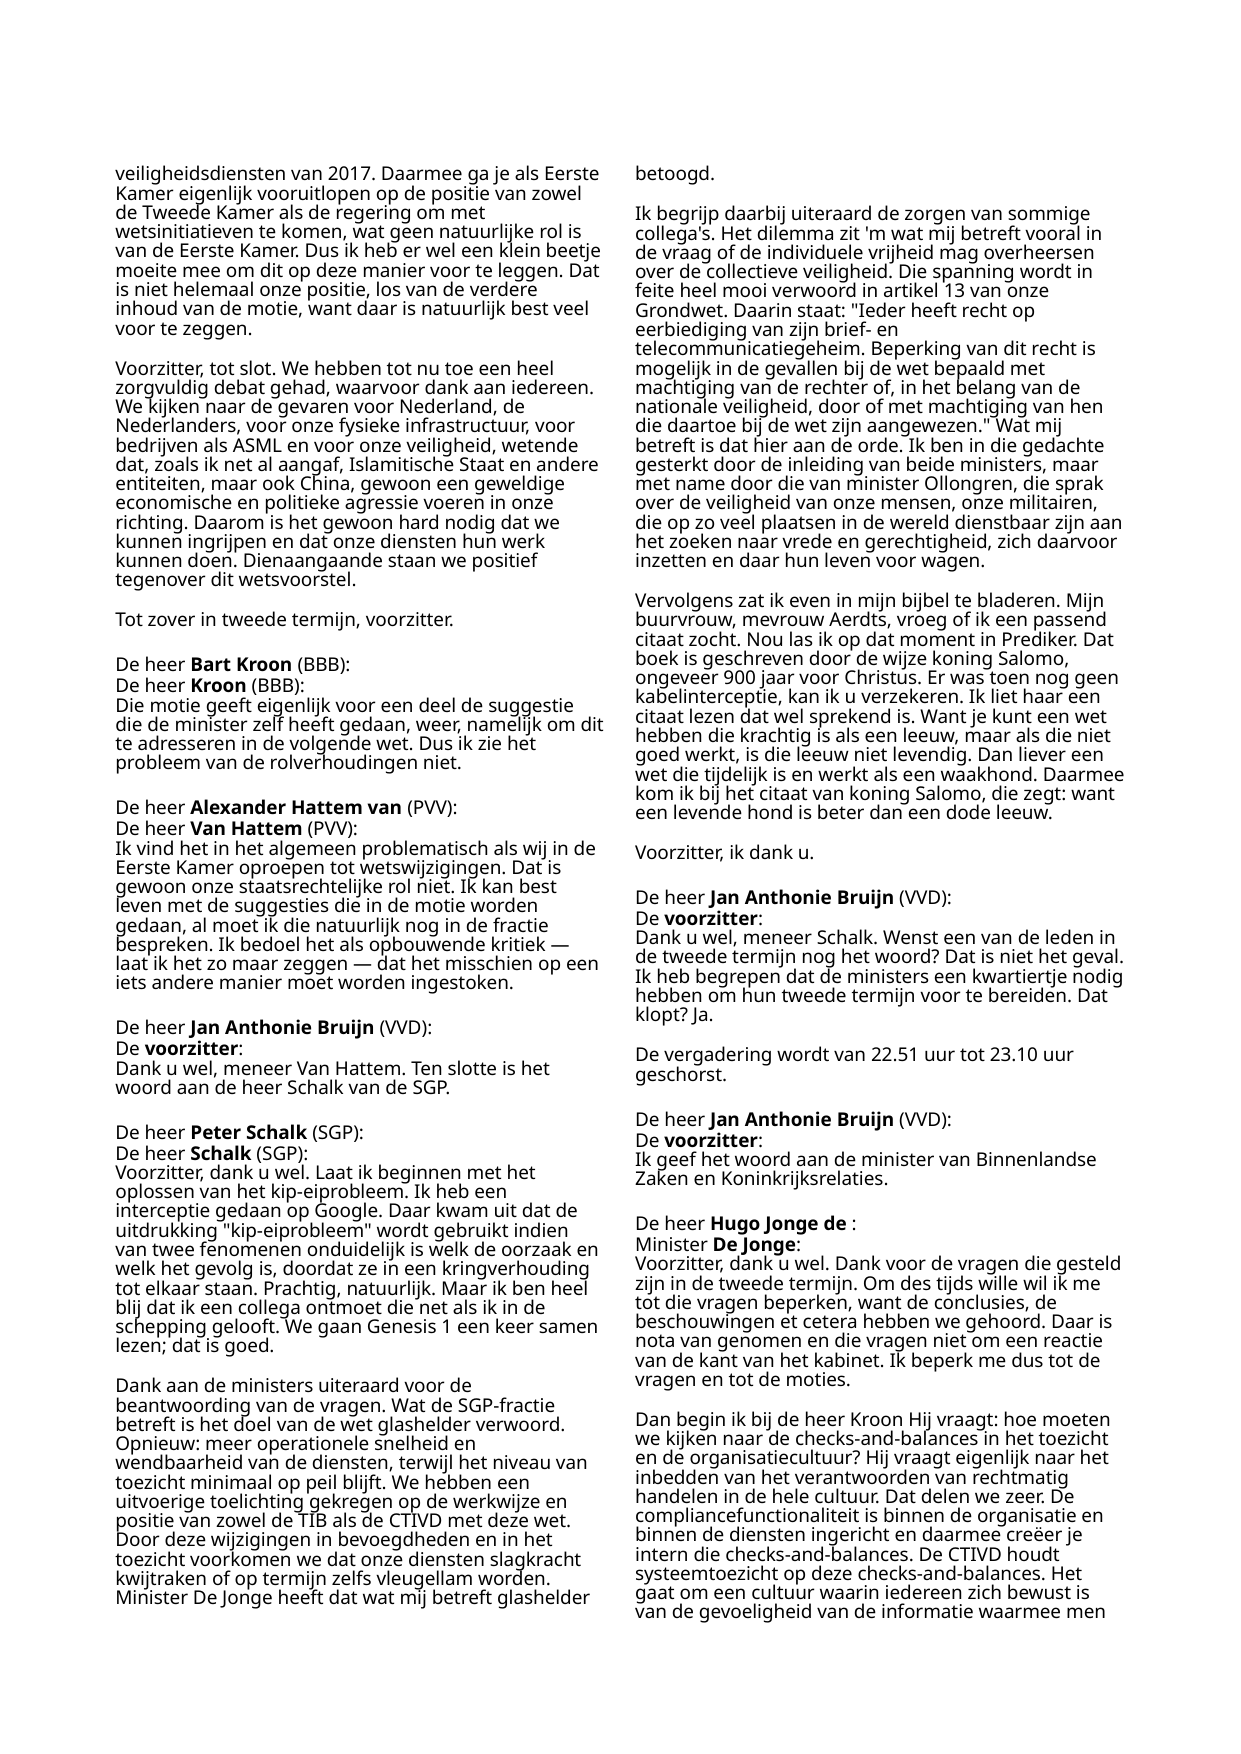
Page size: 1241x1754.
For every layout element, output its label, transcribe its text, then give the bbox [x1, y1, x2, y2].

text Vervolgens zat ik even in mijn bijbel te bladeren. Mijn buurvrouw, mevrouw Aerdts, vroeg of ik een passend citaat zocht. Nou las ik op dat moment in Prediker. Dat boek is geschreven door de wijze koning Salomo, ongeveer 900 jaar voor Christus. Er was toen nog geen kabelinterceptie, kan ik u verzekeren. Ik liet haar een citaat lezen dat wel sprekend is. Want je kunt een wet hebben die krachtig is als een leeuw, maar als die niet goed werkt, is die leeuw niet levendig. Dan liever een wet die tijdelijk is en werkt als een waakhond. Daarmee kom ik bij het citaat van koning Salomo, die zegt: want een levende hond is beter dan een dode leeuw. [635, 592, 1125, 823]
text De heer Schalk (SGP): [115, 1144, 605, 1164]
text De heer Van Hattem (PVV): [115, 820, 605, 839]
text Tot zover in tweede termijn, voorzitter. [115, 611, 605, 631]
text De heer Alexander Hattem van (PVV): [115, 794, 605, 820]
text Ik geef het woord aan de minister van Binnenlandse Zaken en Koninkrijksrelaties. [635, 1151, 1125, 1189]
text De vergadering wordt van 22.51 uur tot 23.10 uur geschorst. [635, 1046, 1125, 1085]
text betoogd. [635, 165, 1125, 184]
text Voorzitter, tot slot. We hebben tot nu toe een heel zorgvuldig debat gehad, waarvoor dank aan iedereen. We kijken naar de gevaren voor Nederland, de Nederlanders, voor onze fysieke infrastructuur, voor bedrijven als ASML en voor onze veiligheid, wetende dat, zoals ik net al aangaf, Islamitische Staat en andere entiteiten, maar ook China, gewoon een geweldige economische en politieke agressie voeren in onze richting. Daarom is het gewoon hard nodig dat we kunnen ingrijpen en dat onze diensten hun werk kunnen doen. Dienaangaande staan we positief tegenover dit wetsvoorstel. [115, 359, 605, 591]
text Dank u wel, meneer Schalk. Wenst een van de leden in de tweede termijn nog het woord? Dat is niet het geval. Ik heb begrepen dat de ministers een kwartiertje nodig hebben om hun tweede termijn voor te bereiden. Dat klopt? Ja. [635, 929, 1125, 1026]
text veiligheidsdiensten van 2017. Daarmee ga je als Eerste Kamer eigenlijk vooruitlopen op de positie van zowel de Tweede Kamer als de regering om met wetsinitiatieven te komen, wat geen natuurlijke rol is van de Eerste Kamer. Dus ik heb er wel een klein beetje moeite mee om dit op deze manier voor te leggen. Dat is niet helemaal onze positie, los van de verdere inhoud van de motie, want daar is natuurlijk best veel voor te zeggen. [115, 165, 605, 339]
text De heer Hugo Jonge de : [635, 1210, 1125, 1236]
text De voorzitter: [115, 1040, 605, 1059]
text Voorzitter, ik dank u. [635, 844, 1125, 863]
text De heer Jan Anthonie Bruijn (VVD): [635, 884, 1125, 910]
text De voorzitter: [635, 910, 1125, 929]
text Voorzitter, dank u wel. Dank voor de vragen die gesteld zijn in de tweede termijn. Om des tijds wille wil ik me tot die vragen beperken, want de conclusies, de beschouwingen et cetera hebben we gehoord. Daar is nota van genomen en die vragen niet om een reactie van de kant van het kabinet. Ik beperk me dus tot de vragen en tot de moties. [635, 1255, 1125, 1390]
text Dan begin ik bij de heer Kroon Hij vraagt: hoe moeten we kijken naar de checks-and-balances in het toezicht en de organisatiecultuur? Hij vraagt eigenlijk naar het inbedden van het verantwoorden van rechtmatig handelen in de hele cultuur. Dat delen we zeer. De compliancefunctionaliteit is binnen de organisatie en binnen de diensten ingericht en daarmee creëer je intern die checks-and-balances. De CTIVD houdt systeemtoezicht op deze checks-and-balances. Het gaat om een cultuur waarin iedereen zich bewust is van de gevoeligheid van de informatie waarmee men [635, 1411, 1125, 1623]
text De heer Peter Schalk (SGP): [115, 1119, 605, 1144]
text De heer Jan Anthonie Bruijn (VVD): [635, 1106, 1125, 1132]
text Ik vind het in het algemeen problematisch als wij in de Eerste Kamer oproepen tot wetswijzigingen. Dat is gewoon onze staatsrechtelijke rol niet. Ik kan best leven met de suggesties die in de motie worden gedaan, al moet ik die natuurlijk nog in de fractie bespreken. Ik bedoel het als opbouwende kritiek — laat ik het zo maar zeggen — dat het misschien op een iets andere manier moet worden ingestoken. [115, 839, 605, 994]
text De heer Jan Anthonie Bruijn (VVD): [115, 1014, 605, 1040]
text Minister De Jonge: [635, 1236, 1125, 1255]
text Ik begrijp daarbij uiteraard de zorgen van sommige collega's. Het dilemma zit 'm wat mij betreft vooral in de vraag of de individuele vrijheid mag overheersen over de collectieve veiligheid. Die spanning wordt in feite heel mooi verwoord in artikel 13 van onze Grondwet. Daarin staat: "Ieder heeft recht op eerbiediging van zijn brief- en telecommunicatiegeheim. Beperking van dit recht is mogelijk in de gevallen bij de wet bepaald met machtiging van de rechter of, in het belang van de nationale veiligheid, door of met machtiging van hen die daartoe bij de wet zijn aangewezen." Wat mij betreft is dat hier aan de orde. Ik ben in die gedachte gesterkt door de inleiding van beide ministers, maar met name door die van minister Ollongren, die sprak over de veiligheid van onze mensen, onze militairen, die op zo veel plaatsen in de wereld dienstbaar zijn aan het zoeken naar vrede en gerechtigheid, zich daarvoor inzetten en daar hun leven voor wagen. [635, 205, 1125, 571]
text Die motie geeft eigenlijk voor een deel de suggestie die de minister zelf heeft gedaan, weer, namelijk om dit te adresseren in de volgende wet. Dus ik zie het probleem van de rolverhoudingen niet. [115, 697, 605, 774]
text De heer Bart Kroon (BBB): [115, 652, 605, 677]
text Dank u wel, meneer Van Hattem. Ten slotte is het woord aan de heer Schalk van de SGP. [115, 1059, 605, 1098]
text Dank aan de ministers uiteraard voor de beantwoording van de vragen. Wat de SGP-fractie betreft is het doel van de wet glashelder verwoord. Opnieuw: meer operationele snelheid en wendbaarheid van de diensten, terwijl het niveau van toezicht minimaal op peil blijft. We hebben een uitvoerige toelichting gekregen op de werkwijze en positie van zowel de TIB als de CTIVD met deze wet. Door deze wijzigingen in bevoegdheden en in het toezicht voorkomen we dat onze diensten slagkracht kwijtraken of op termijn zelfs vleugellam worden. Minister De Jonge heeft dat wat mij betreft glashelder [115, 1377, 605, 1608]
text Voorzitter, dank u wel. Laat ik beginnen met het oplossen van het kip-eiprobleem. Ik heb een interceptie gedaan op Google. Daar kwam uit dat de uitdrukking "kip-eiprobleem" wordt gebruikt indien van twee fenomenen onduidelijk is welk de oorzaak en welk het gevolg is, doordat ze in een kringverhouding tot elkaar staan. Prachtig, natuurlijk. Maar ik ben heel blij dat ik een collega ontmoet die net als ik in de schepping gelooft. We gaan Genesis 1 een keer samen lezen; dat is goed. [115, 1164, 605, 1357]
text De heer Kroon (BBB): [115, 677, 605, 697]
text De voorzitter: [635, 1132, 1125, 1151]
